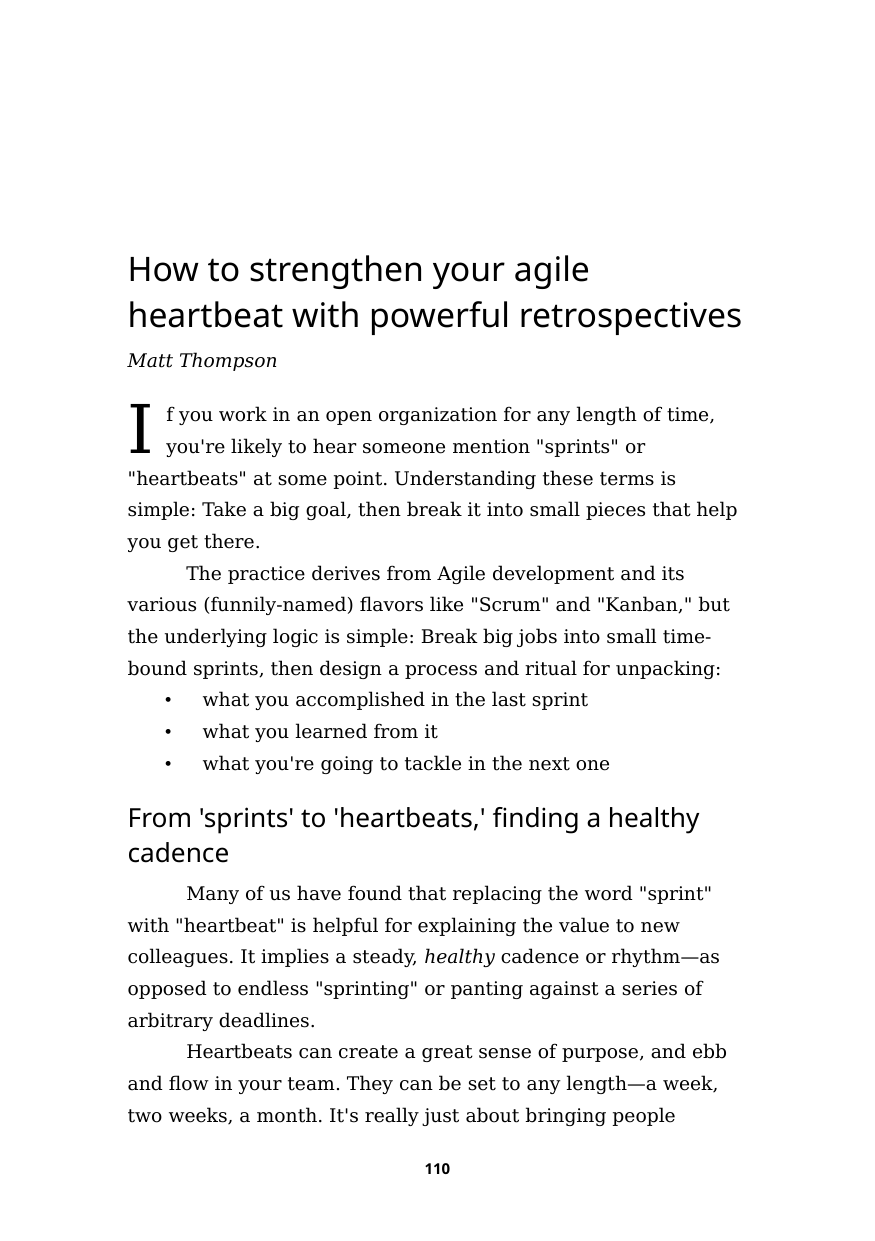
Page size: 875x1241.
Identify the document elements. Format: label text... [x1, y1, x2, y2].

text Many of us have found that replacing the word "sprint" with "heartbeat" is helpful for explaining the value to new colleagues. It implies a steady, healthy cadence or rhythm—as opposed to endless "sprinting" or panting against a series of arbitrary deadlines. [127, 883, 747, 1031]
subtitle How to strengthen your agile heartbeat with powerful retrospectives [127, 246, 747, 338]
text Heartbeats can create a great sense of purpose, and ebb and flow in your team. They can be set to any length—a week, two weeks, a month. It's really just about bringing people [127, 1041, 747, 1126]
list what you're going to tackle in the next one [165, 753, 747, 774]
list what you learned from it [165, 721, 747, 743]
list what you accomplished in the last sprint [165, 689, 747, 711]
text Matt Thompson [127, 350, 747, 372]
text If you work in an open organization for any length of time, you're likely to hear someone mention "sprints" or "heartbeats" at some point. Understanding these terms is simple: Take a big goal, then break it into small pieces that help you get there. [127, 404, 747, 553]
subtitle From 'sprints' to 'heartbeats,' finding a healthy cadence [127, 799, 747, 870]
text The practice derives from Agile development and its various (funnily-named) flavors like "Scrum" and "Kanban," but the underlying logic is simple: Break big jobs into small time-bound sprints, then design a process and ritual for unpacking: [127, 563, 747, 679]
